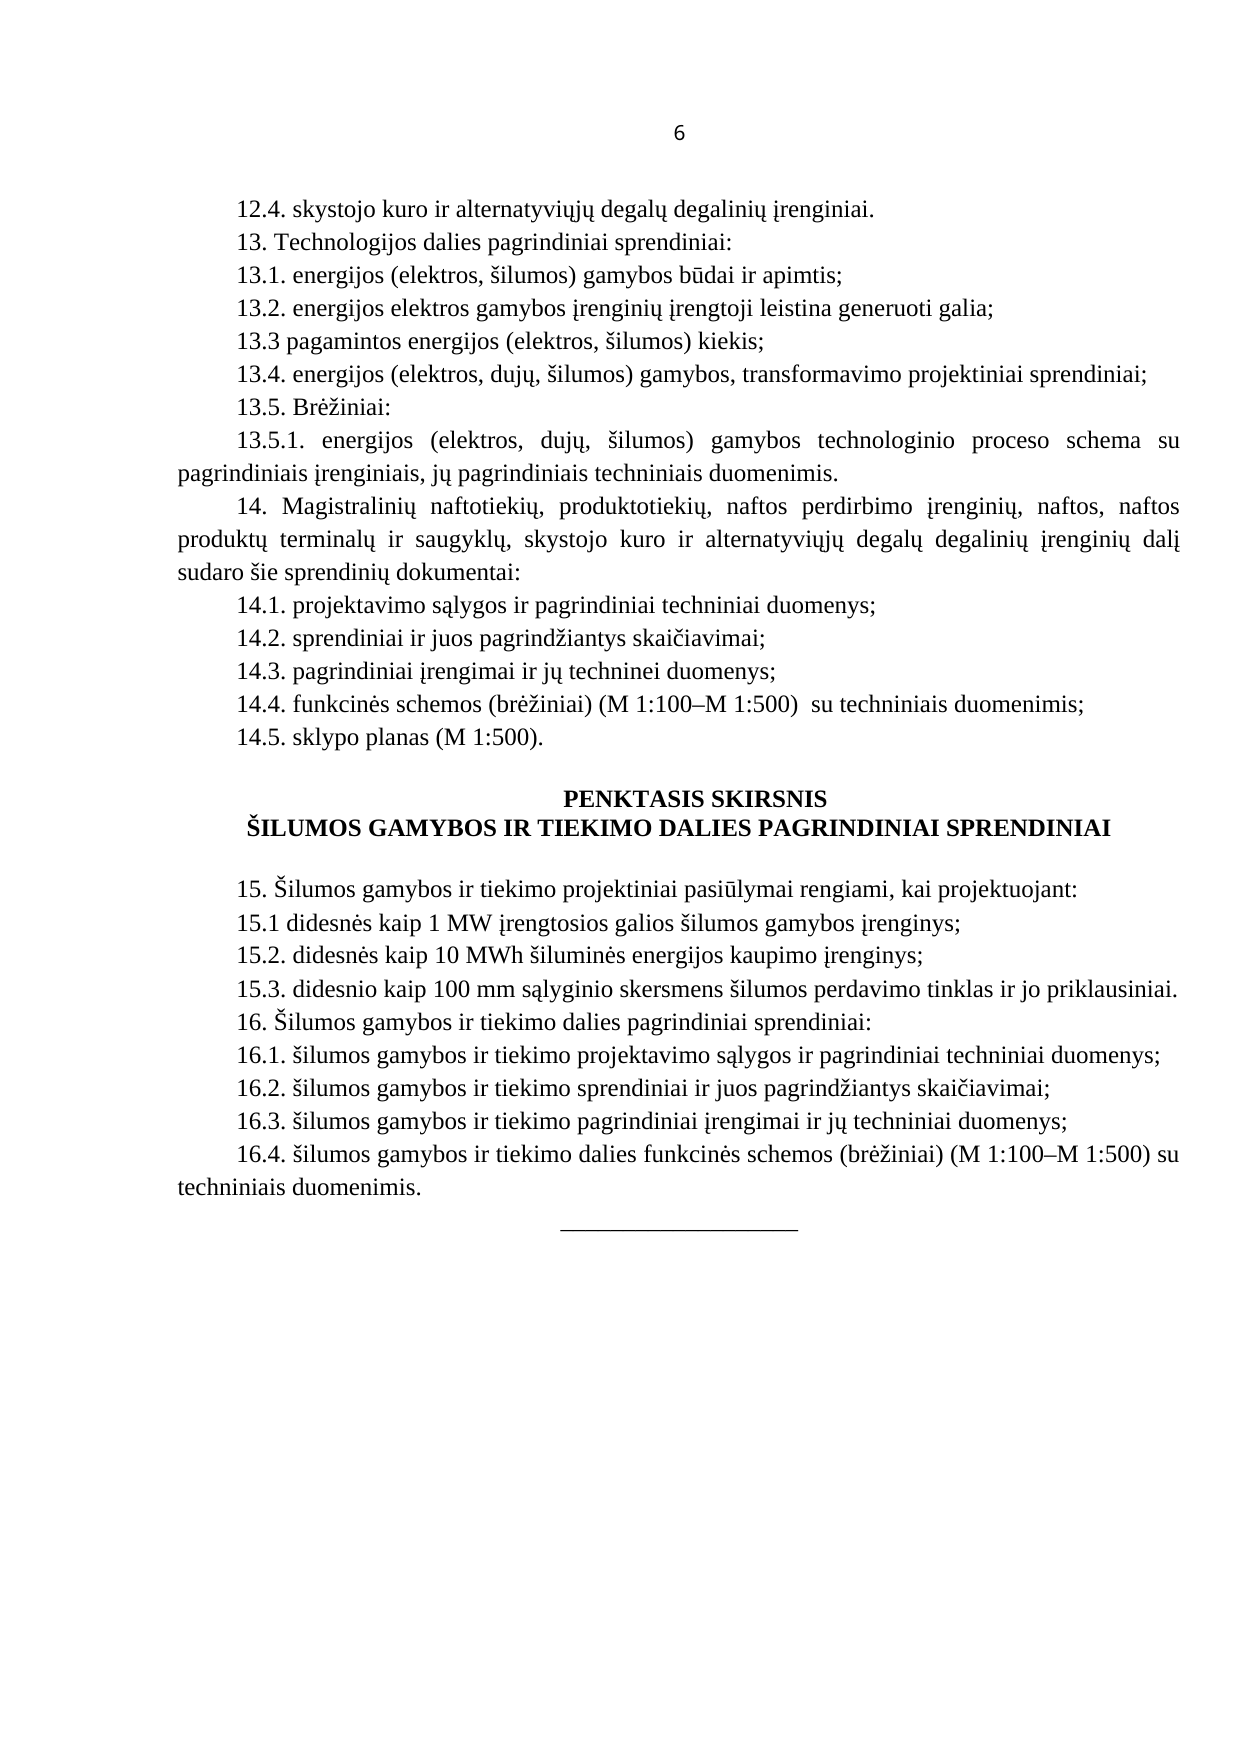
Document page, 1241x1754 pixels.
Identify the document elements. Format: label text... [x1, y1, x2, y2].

text 16.2. šilumos gamybos ir tiekimo sprendiniai ir juos pagrindžiantys skaičiavimai; [177, 1073, 1181, 1101]
text 13.2. energijos elektros gamybos įrenginių įrengtoji leistina generuoti galia; [177, 293, 1181, 322]
text 13.1. energijos (elektros, šilumos) gamybos būdai ir apimtis; [177, 260, 1181, 289]
text 13.4. energijos (elektros, dujų, šilumos) gamybos, transformavimo projektiniai sprendiniai; [177, 359, 1181, 388]
text 16.1. šilumos gamybos ir tiekimo projektavimo sąlygos ir pagrindiniai techniniai duomenys; [177, 1040, 1181, 1068]
text 15.3. didesnio kaip 100 mm sąlyginio skersmens šilumos perdavimo tinklas ir jo priklausiniai. [177, 974, 1181, 1002]
text 16. Šilumos gamybos ir tiekimo dalies pagrindiniai sprendiniai: [177, 1007, 1181, 1035]
text 14.5. sklypo planas (M 1:500). [177, 722, 1181, 751]
text 15. Šilumos gamybos ir tiekimo projektiniai pasiūlymai rengiami, kai projektuojant: [177, 874, 1181, 903]
text 12.4. skystojo kuro ir alternatyviųjų degalų degalinių įrenginiai. [177, 194, 1181, 223]
text PENKTASIS SKIRSNIS [177, 784, 1181, 813]
text 14.2. sprendiniai ir juos pagrindžiantys skaičiavimai; [177, 623, 1181, 652]
text 15.1 didesnės kaip 1 MW įrengtosios galios šilumos gamybos įrenginys; [177, 908, 1181, 936]
text 13.5. Brėžiniai: [177, 392, 1181, 421]
text 14.4. funkcinės schemos (brėžiniai) (M 1:100–M 1:500) su techniniais duomenimis; [177, 689, 1181, 718]
text 14.1. projektavimo sąlygos ir pagrindiniai techniniai duomenys; [177, 590, 1181, 619]
text 13. Technologijos dalies pagrindiniai sprendiniai: [177, 227, 1181, 256]
text ___________________ [177, 1205, 1181, 1233]
text ŠILUMOS GAMYBOS IR TIEKIMO DALIES PAGRINDINIAI SPRENDINIAI [177, 813, 1181, 842]
text 14. Magistralinių naftotiekių, produktotiekių, naftos perdirbimo įrenginių, naftos, naftos produktų terminalų ir saugyklų, skystojo kuro ir alternatyviųjų degalų degalinių įrenginių dalį sudaro šie sprendinių dokumentai: [177, 491, 1181, 586]
text 16.4. šilumos gamybos ir tiekimo dalies funkcinės schemos (brėžiniai) (M 1:100–M 1:500) su techniniais duomenimis. [177, 1139, 1181, 1201]
text 15.2. didesnės kaip 10 MWh šiluminės energijos kaupimo įrenginys; [177, 941, 1181, 969]
text 16.3. šilumos gamybos ir tiekimo pagrindiniai įrengimai ir jų techniniai duomenys; [177, 1106, 1181, 1134]
text 13.5.1. energijos (elektros, dujų, šilumos) gamybos technologinio proceso schema su pagrindiniais įrenginiais, jų pagrindiniais techniniais duomenimis. [177, 425, 1181, 487]
text 14.3. pagrindiniai įrengimai ir jų techninei duomenys; [177, 656, 1181, 685]
text 13.3 pagamintos energijos (elektros, šilumos) kiekis; [177, 326, 1181, 355]
